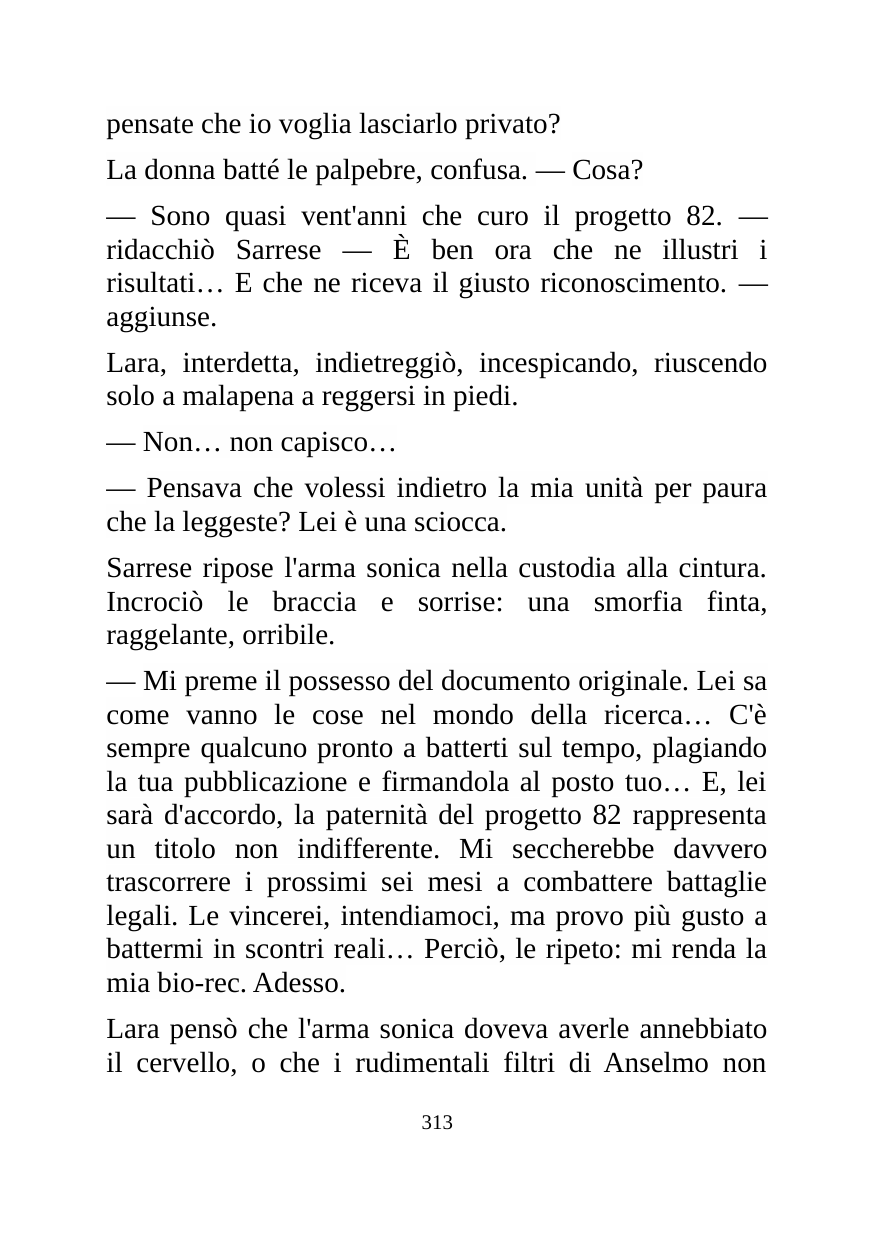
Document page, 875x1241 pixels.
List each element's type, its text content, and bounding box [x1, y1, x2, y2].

text Lara pensò che l'arma sonica doveva averle annebbiato il cervello, o che i rudimentali filtri di Anselmo non [106, 1011, 768, 1078]
text Lara, interdetta, indietreggiò, incespicando, riuscendo solo a malapena a reggersi in piedi. [106, 345, 768, 412]
text La donna batté le palpebre, confusa. — Cosa? [106, 152, 768, 186]
text — Sono quasi vent'anni che curo il progetto 82. — ridacchiò Sarrese — È ben ora che ne illustri i risultati… E che ne riceva il giusto riconoscimento. — aggiunse. [106, 198, 768, 332]
text — Pensava che volessi indietro la mia unità per paura che la leggeste? Lei è una sciocca. [106, 471, 768, 538]
text pensate che io voglia lasciarlo privato? [106, 106, 768, 140]
text — Mi preme il possesso del documento originale. Lei sa come vanno le cose nel mondo della ricerca… C'è sempre qualcuno pronto a batterti sul tempo, plagiando la tua pubblicazione e firmandola al posto tuo… E, lei sarà d'accordo, la paternità del progetto 82 rappresenta un titolo non indifferente. Mi seccherebbe davvero trascorrere i prossimi sei mesi a combattere battaglie legali. Le vincerei, intendiamoci, ma provo più gusto a battermi in scontri reali… Perciò, le ripeto: mi renda la mia bio-rec. Adesso. [106, 663, 768, 999]
text — Non… non capisco… [106, 424, 768, 458]
text Sarrese ripose l'arma sonica nella custodia alla cintura. Incrociò le braccia e sorrise: una smorfia finta, raggelante, orribile. [106, 550, 768, 651]
